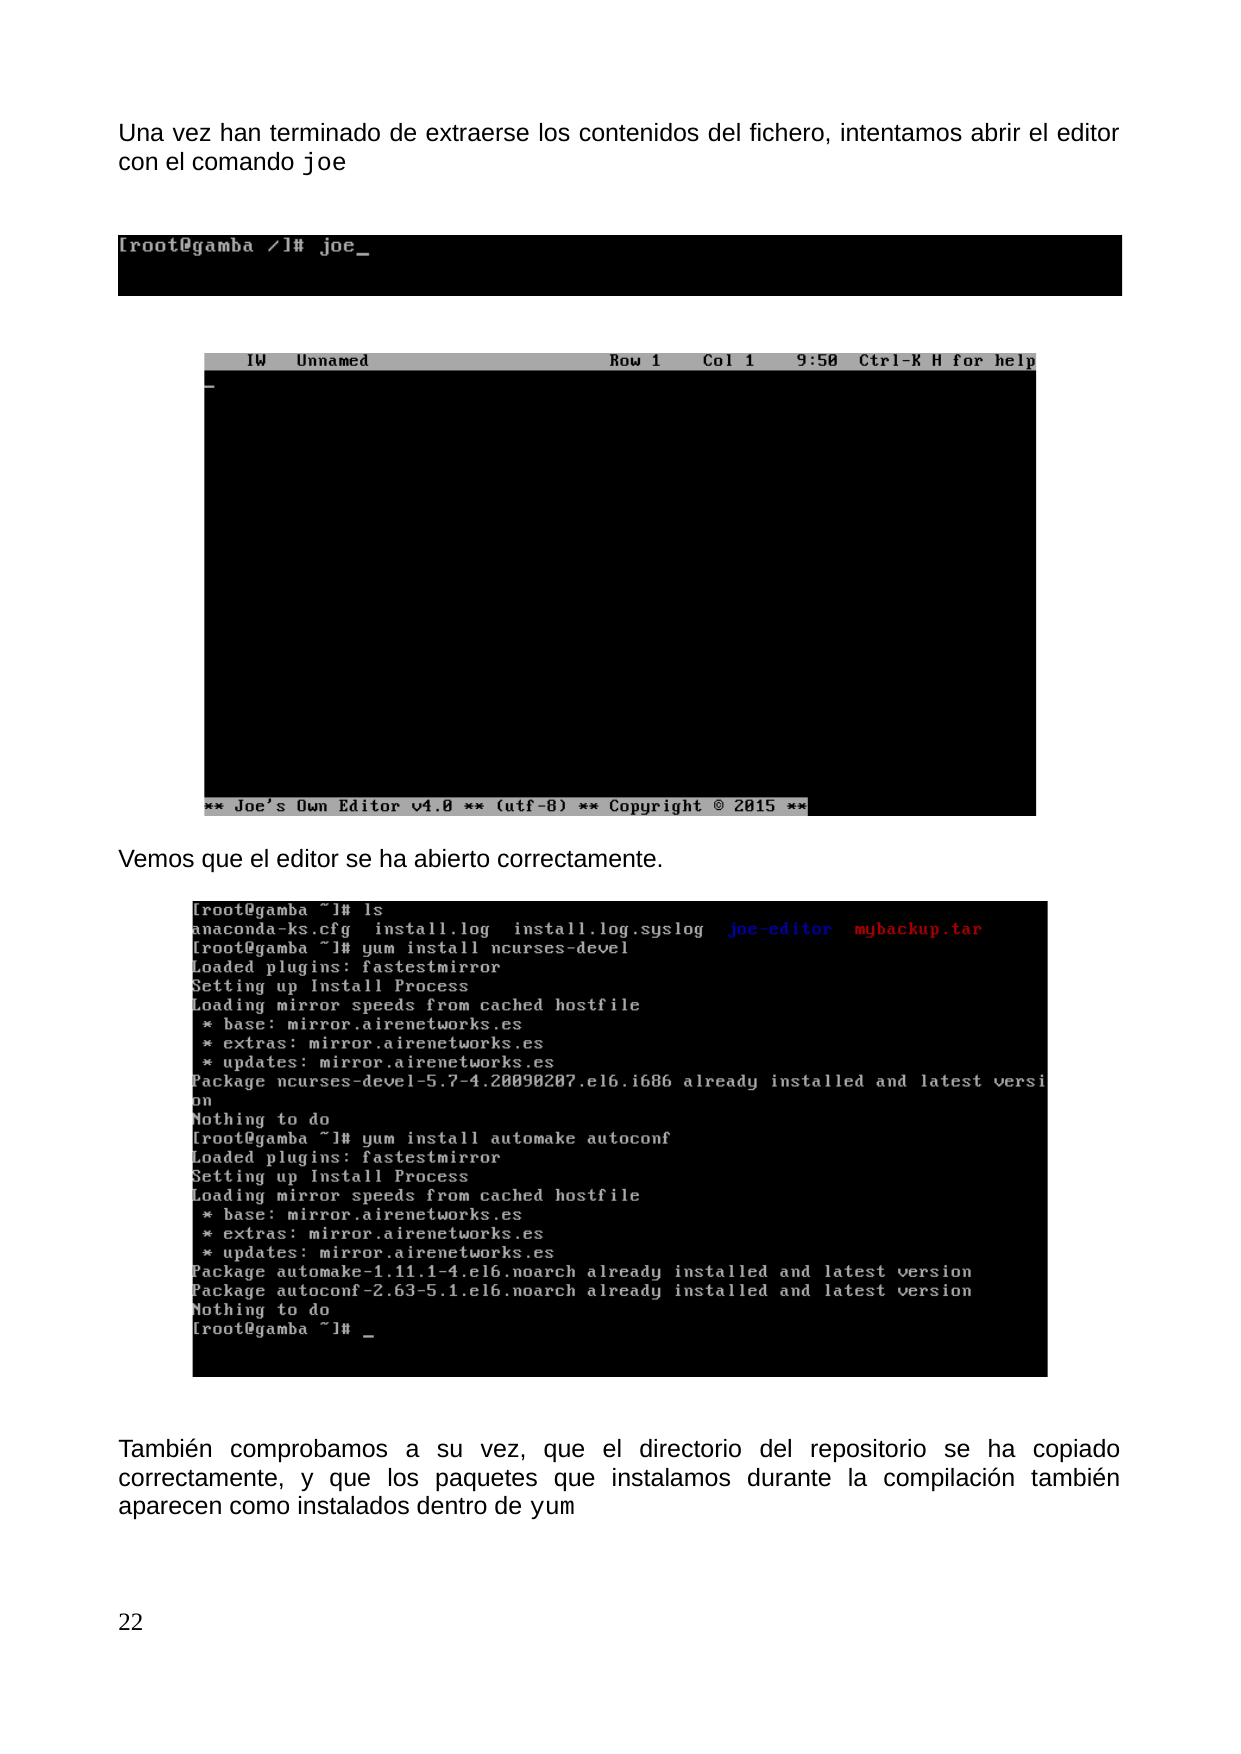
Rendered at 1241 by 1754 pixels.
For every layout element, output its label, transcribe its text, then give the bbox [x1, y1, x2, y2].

picture [118, 235, 1123, 296]
picture [204, 353, 1037, 816]
picture [192, 901, 1048, 1377]
text Una vez han terminado de extraerse los contenidos del fichero, intentamos abrir el editor con el comando joe [118, 118, 1122, 178]
text También comprobamos a su vez, que el directorio del repositorio se ha copiado correctamente, y que los paquetes que instalamos durante la compilación también aparecen como instalados dentro de yum [118, 1434, 1122, 1522]
text Vemos que el editor se ha abierto correctamente. [118, 844, 1122, 873]
